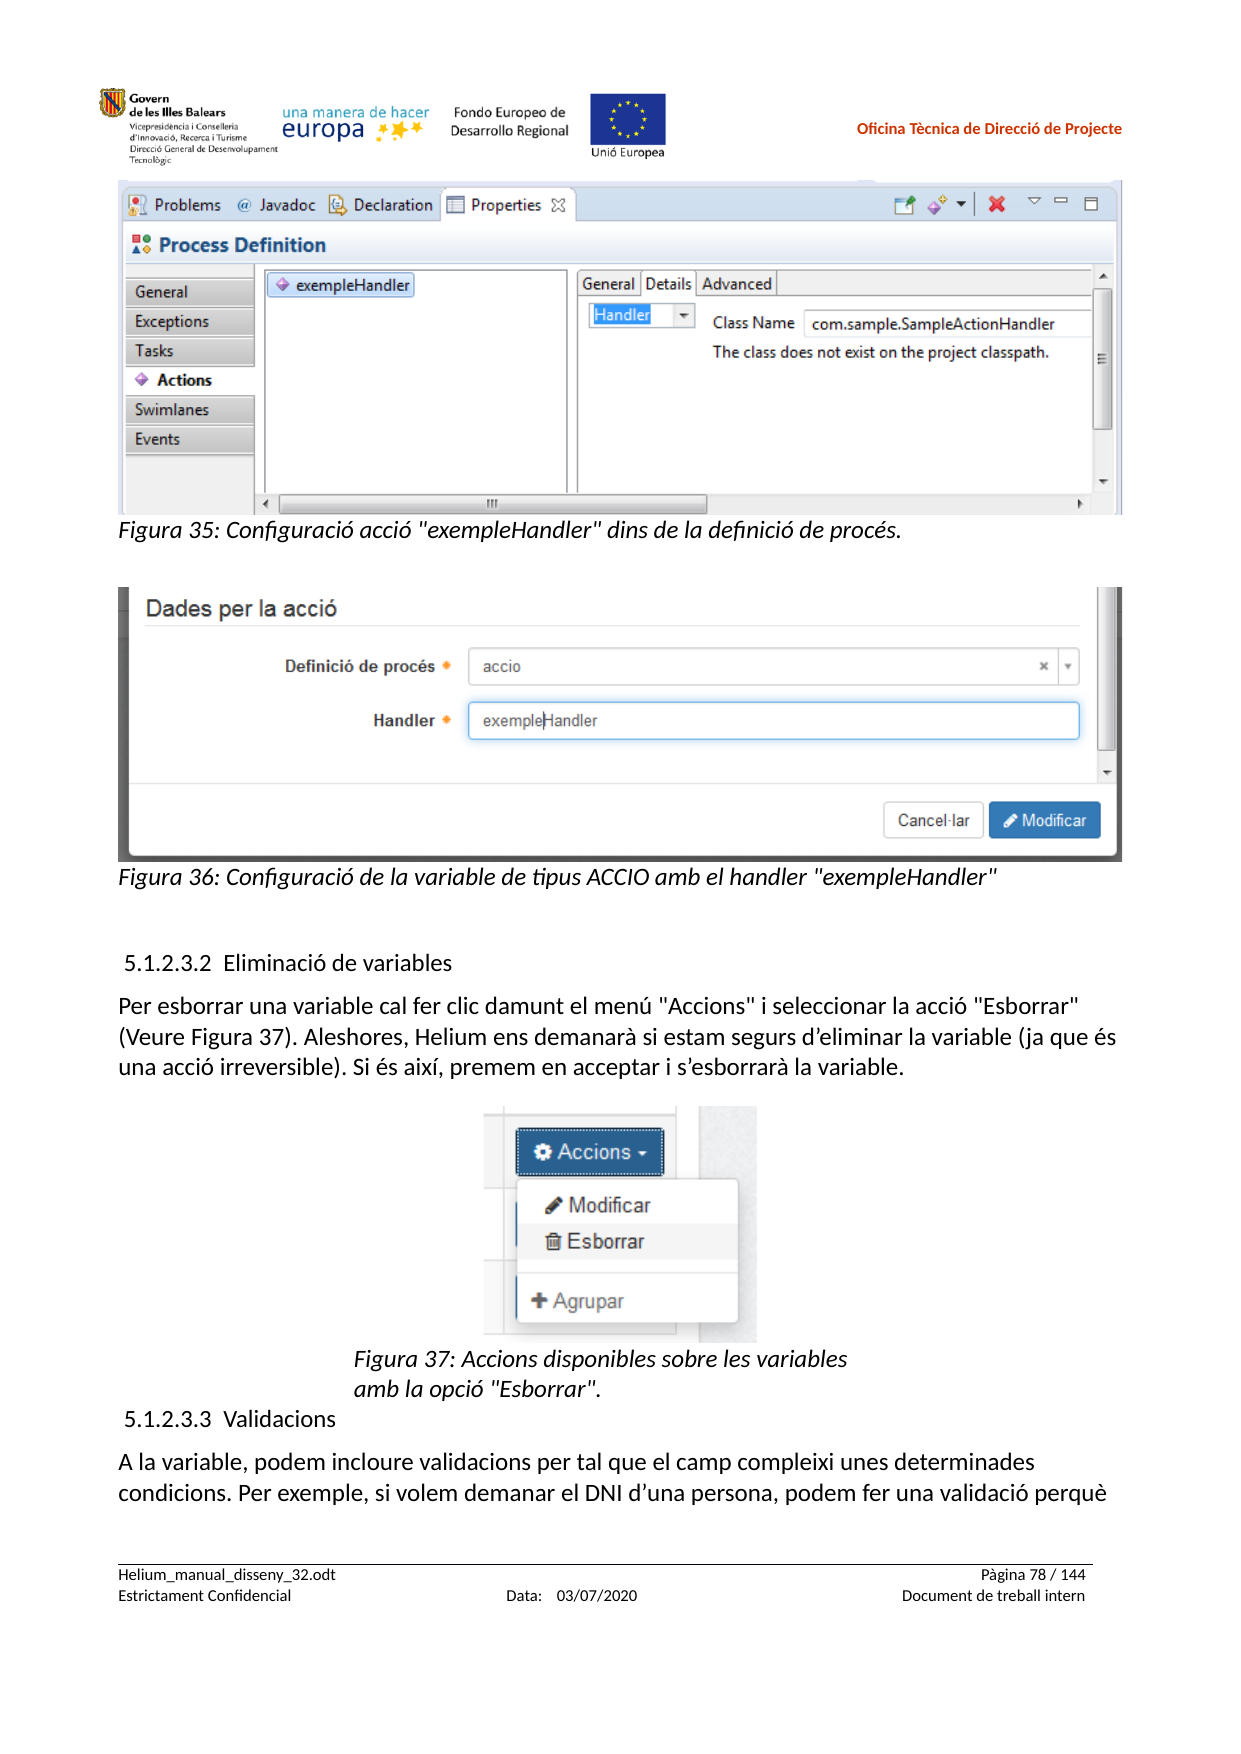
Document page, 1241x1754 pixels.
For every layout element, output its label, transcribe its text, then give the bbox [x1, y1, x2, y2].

subtitle [354, 1094, 483, 1107]
subtitle Eliminació de variables [118, 947, 1122, 978]
text A la variable, podem incloure validacions per tal que el camp compleixi unes determinades condicions. Per exemple, si volem demanar el DNI d’una persona, podem fer una validació perquè [118, 1447, 1122, 1508]
text Figura 37: Accions disponibles sobre les variables amb la opció "Esborrar". [354, 1343, 887, 1404]
text Figura 35: Configuració acció "exempleHandler" dins de la definició de procés. [118, 515, 1122, 545]
picture [118, 587, 1123, 862]
subtitle [757, 1094, 887, 1107]
text Figura 36: Configuració de la variable de tipus ACCIO amb el handler "exempleHandler" [118, 862, 1122, 892]
picture [483, 1106, 757, 1343]
picture [99, 87, 668, 166]
subtitle Validacions [118, 1343, 1122, 1434]
text [483, 1094, 757, 1106]
text Per esborrar una variable cal fer clic damunt el menú "Accions" i seleccionar la acció "Esborrar" (Veure Figura 37). Aleshores, Helium ens demanarà si estam segurs d’eliminar la variable (ja que és una acció irreversible). Si és així, premem en acceptar i s’esborrarà la variable. [118, 990, 1122, 1082]
